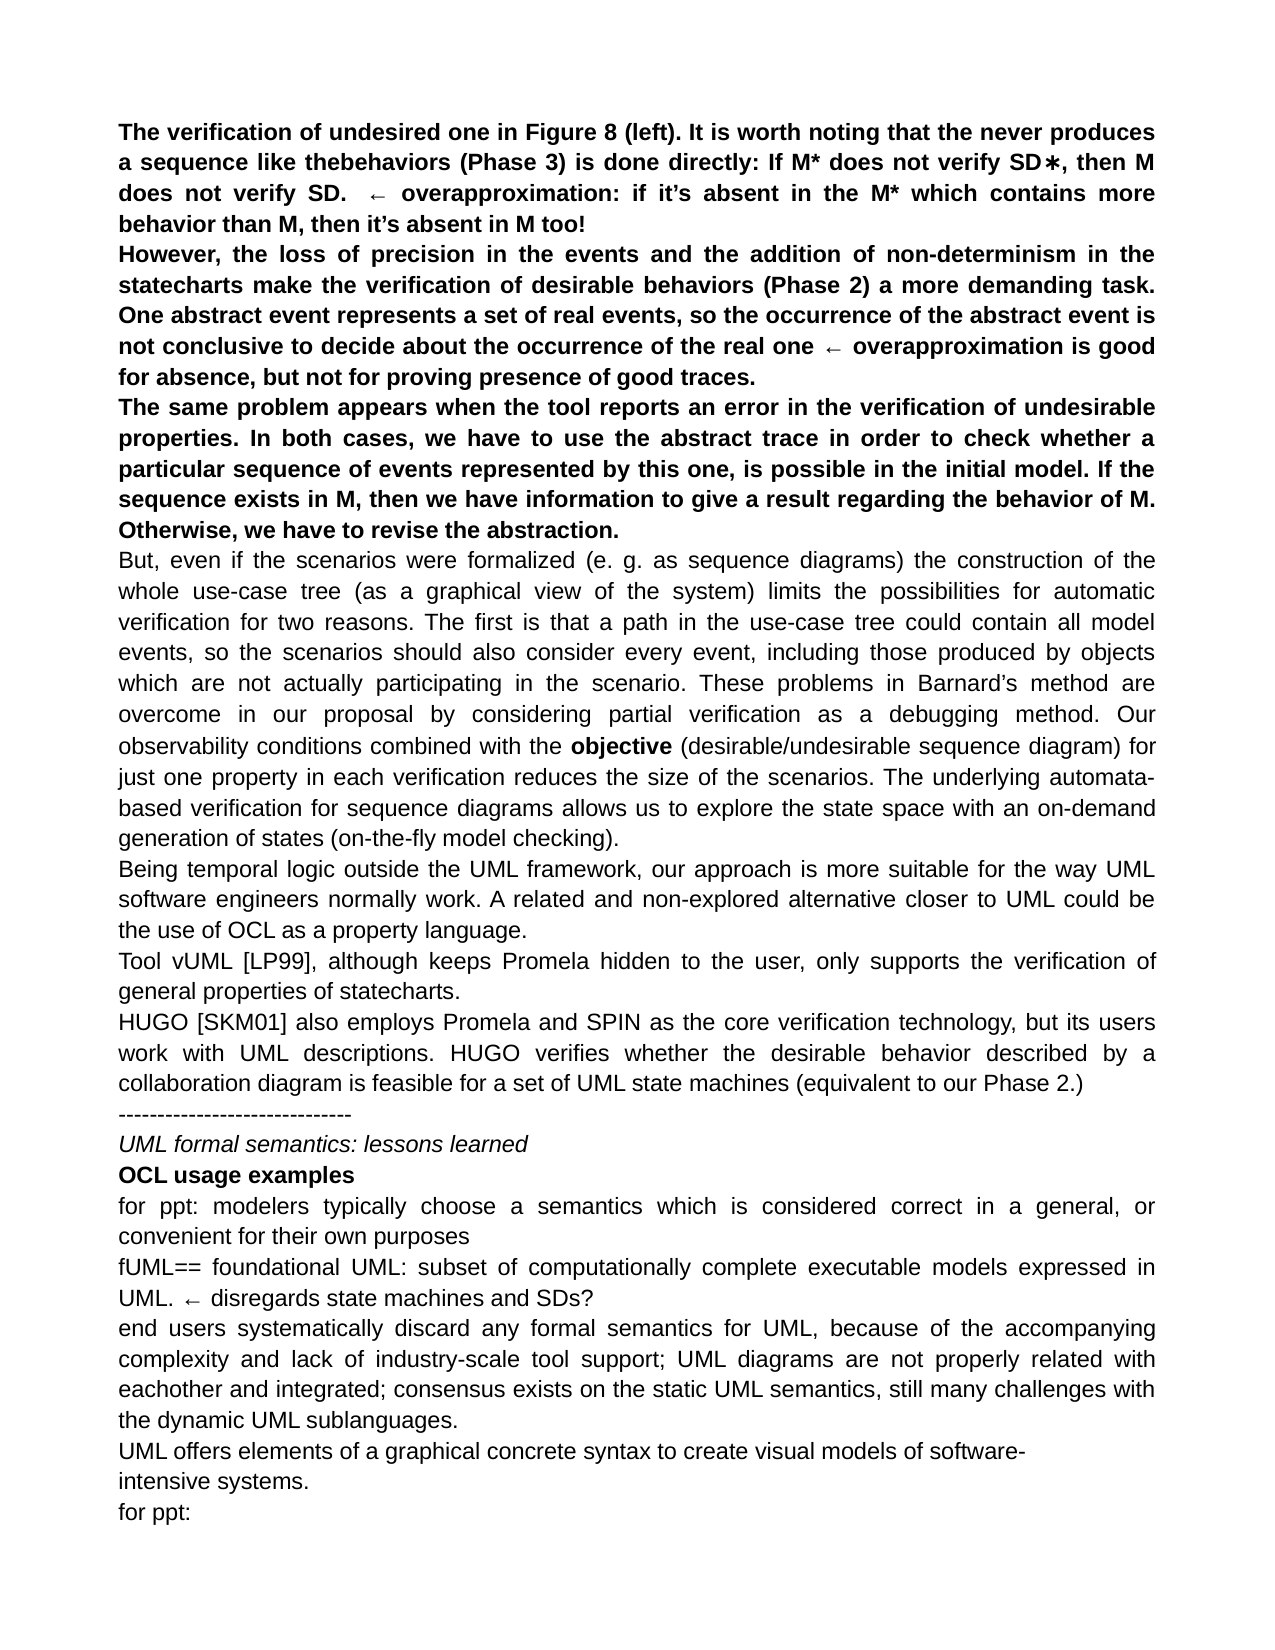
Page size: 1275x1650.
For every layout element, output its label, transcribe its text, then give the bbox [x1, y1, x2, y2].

text intensive systems. [118, 1468, 1157, 1494]
text Being temporal logic outside the UML framework, our approach is more suitable for the way UML software engineers normally work. A related and non-explored alternative closer to UML could be the use of OCL as a property language. [118, 855, 1157, 943]
text UML formal semantics: lessons learned [118, 1131, 1157, 1158]
text end users systematically discard any formal semantics for UML, because of the accompanying complexity and lack of industry-scale tool support; UML diagrams are not properly related with eachother and integrated; consensus exists on the static UML semantics, still many challenges with the dynamic UML sublanguages. [118, 1314, 1157, 1433]
text fUML== foundational UML: subset of computationally complete executable models expressed in UML. ← disregards state machines and SDs? [118, 1253, 1157, 1311]
text The same problem appears when the tool reports an error in the verification of undesirable properties. In both cases, we have to use the abstract trace in order to check whether a particular sequence of events represented by this one, is possible in the initial model. If the sequence exists in M, then we have information to give a result regarding the behavior of M. Otherwise, we have to revise the abstraction. [118, 394, 1157, 543]
text ------------------------------ [118, 1100, 1157, 1127]
text But, even if the scenarios were formalized (e. g. as sequence diagrams) the construction of the whole use-case tree (as a graphical view of the system) limits the possibilities for automatic verification for two reasons. The first is that a path in the use-case tree could contain all model events, so the scenarios should also consider every event, including those produced by objects which are not actually participating in the scenario. These problems in Barnard’s method are overcome in our proposal by considering partial verification as a debugging method. Our observability conditions combined with the objective (desirable/undesirable sequence diagram) for just one property in each verification reduces the size of the scenarios. The underlying automata-based verification for sequence diagrams allows us to explore the state space with an on-demand generation of states (on-the-fly model checking). [118, 547, 1157, 851]
text for ppt: [118, 1498, 1157, 1525]
text for ppt: modelers typically choose a semantics which is considered correct in a general, or convenient for their own purposes [118, 1192, 1157, 1249]
text OCL usage examples [118, 1161, 1157, 1188]
text UML offers elements of a graphical concrete syntax to create visual models of software- [118, 1437, 1157, 1464]
text Tool vUML [LP99], although keeps Promela hidden to the user, only supports the verification of general properties of statecharts. [118, 947, 1157, 1004]
text HUGO [SKM01] also employs Promela and SPIN as the core verification technology, but its users work with UML descriptions. HUGO verifies whether the desirable behavior described by a collaboration diagram is feasible for a set of UML state machines (equivalent to our Phase 2.) [118, 1008, 1157, 1096]
text The verification of undesired one in Figure 8 (left). It is worth noting that the never produces a sequence like thebehaviors (Phase 3) is done directly: If M* does not verify SD∗, then M does not verify SD. ← overapproximation: if it’s absent in the M* which contains more behavior than M, then it’s absent in M too! [118, 118, 1157, 237]
text However, the loss of precision in the events and the addition of non-determinism in the statecharts make the verification of desirable behaviors (Phase 2) a more demanding task. One abstract event represents a set of real events, so the occurrence of the abstract event is not conclusive to decide about the occurrence of the real one ← overapproximation is good for absence, but not for proving presence of good traces. [118, 241, 1157, 390]
